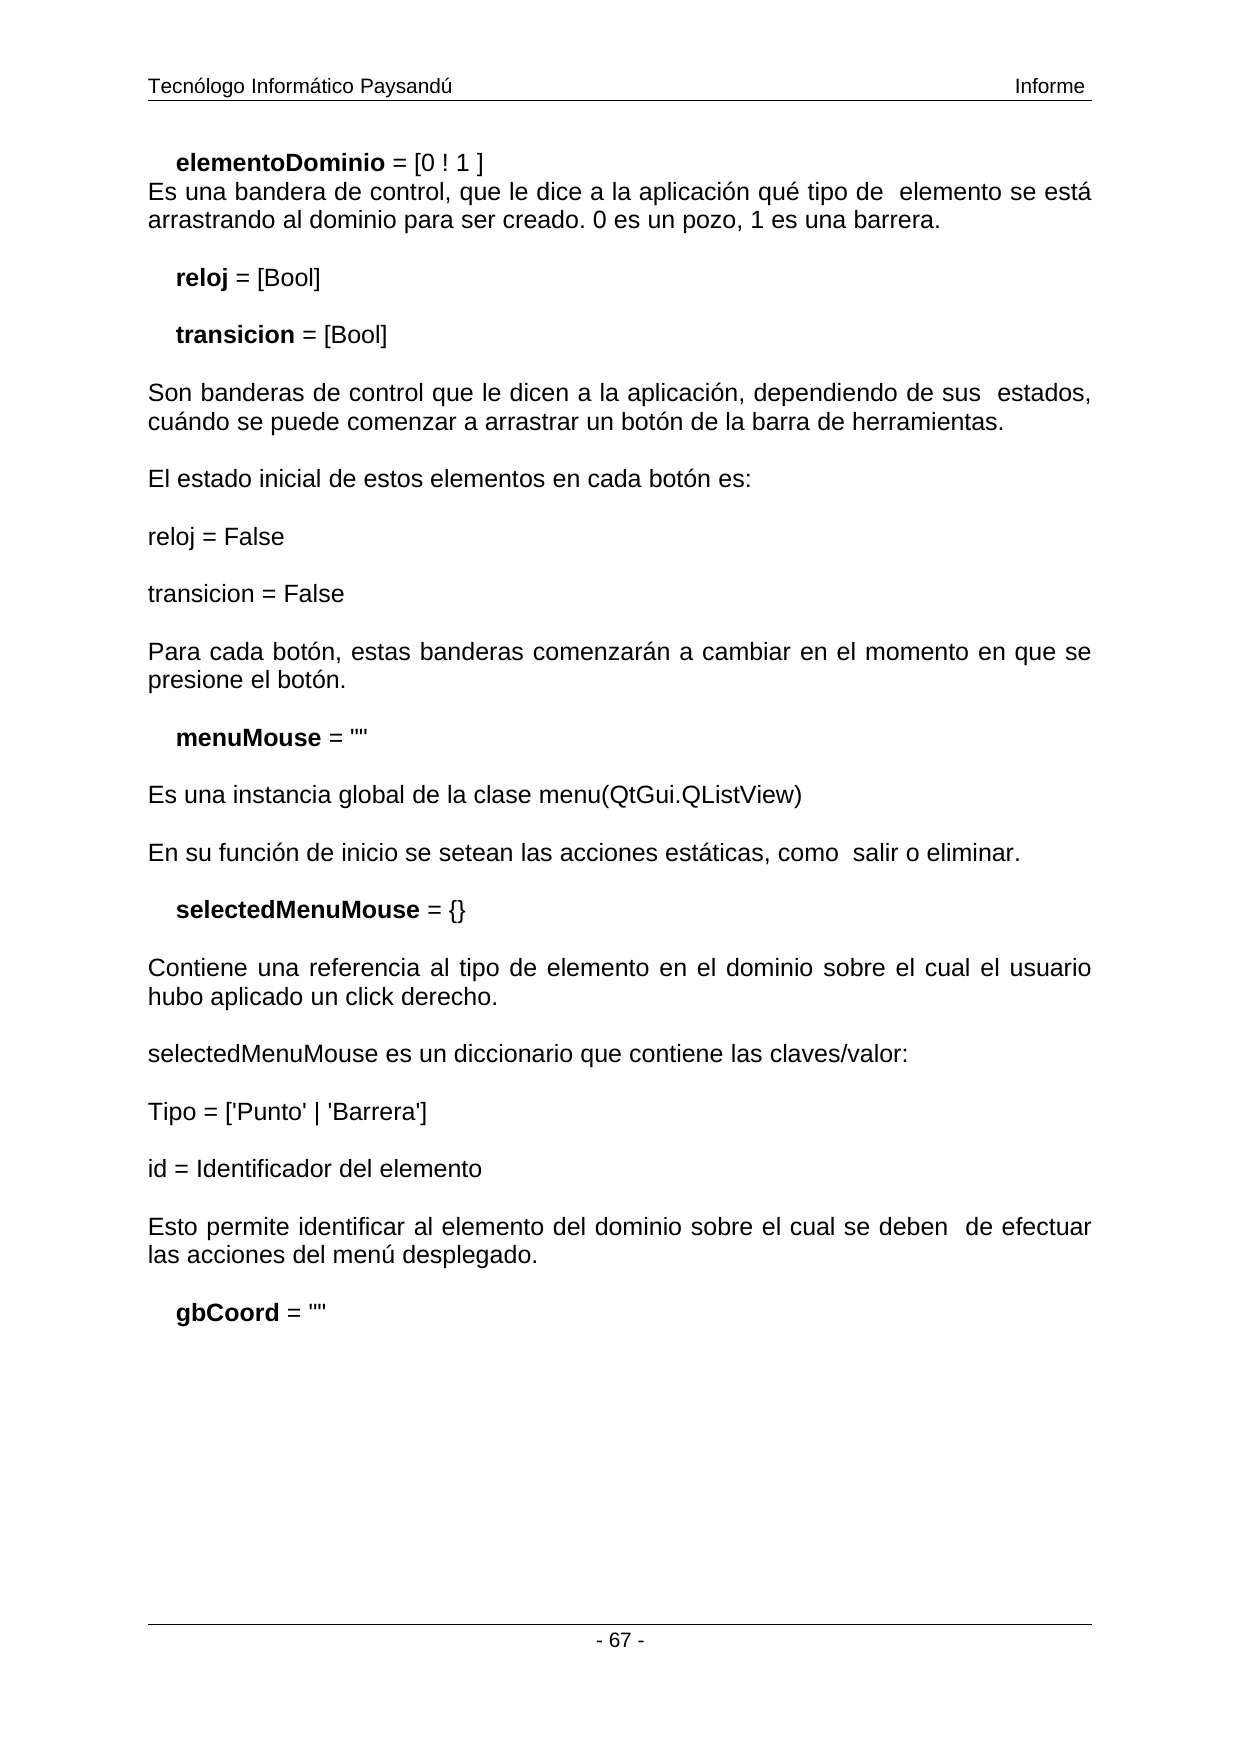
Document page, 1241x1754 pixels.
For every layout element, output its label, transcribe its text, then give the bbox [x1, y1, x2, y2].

text reloj = False [148, 521, 1092, 550]
text transicion = False [148, 579, 1092, 608]
text selectedMenuMouse = {} [148, 895, 1092, 924]
text Para cada botón, estas banderas comenzarán a cambiar en el momento en que se presione el botón. [148, 636, 1092, 694]
text Es una bandera de control, que le dice a la aplicación qué tipo de elemento se está arrastrando al dominio para ser creado. 0 es un pozo, 1 es una barrera. [148, 176, 1092, 234]
text Son banderas de control que le dicen a la aplicación, dependiendo de sus estados, cuándo se puede comenzar a arrastrar un botón de la barra de herramientas. [148, 378, 1092, 435]
text menuMouse = "" [148, 723, 1092, 751]
text selectedMenuMouse es un diccionario que contiene las claves/valor: [148, 1039, 1092, 1068]
text Contiene una referencia al tipo de elemento en el dominio sobre el cual el usuario hubo aplicado un click derecho. [148, 953, 1092, 1010]
text reloj = [Bool] [148, 263, 1092, 291]
text gbCoord = "" [148, 1298, 1092, 1326]
text Esto permite identificar al elemento del dominio sobre el cual se deben de efectuar las acciones del menú desplegado. [148, 1211, 1092, 1269]
text Tipo = ['Punto' | 'Barrera'] [148, 1096, 1092, 1125]
text En su función de inicio se setean las acciones estáticas, como salir o eliminar. [148, 838, 1092, 866]
text transicion = [Bool] [148, 320, 1092, 349]
text Es una instancia global de la clase menu(QtGui.QListView) [148, 780, 1092, 809]
text El estado inicial de estos elementos en cada botón es: [148, 464, 1092, 493]
text elementoDominio = [0 ! 1 ] [148, 148, 1092, 176]
text id = Identificador del elemento [148, 1154, 1092, 1183]
